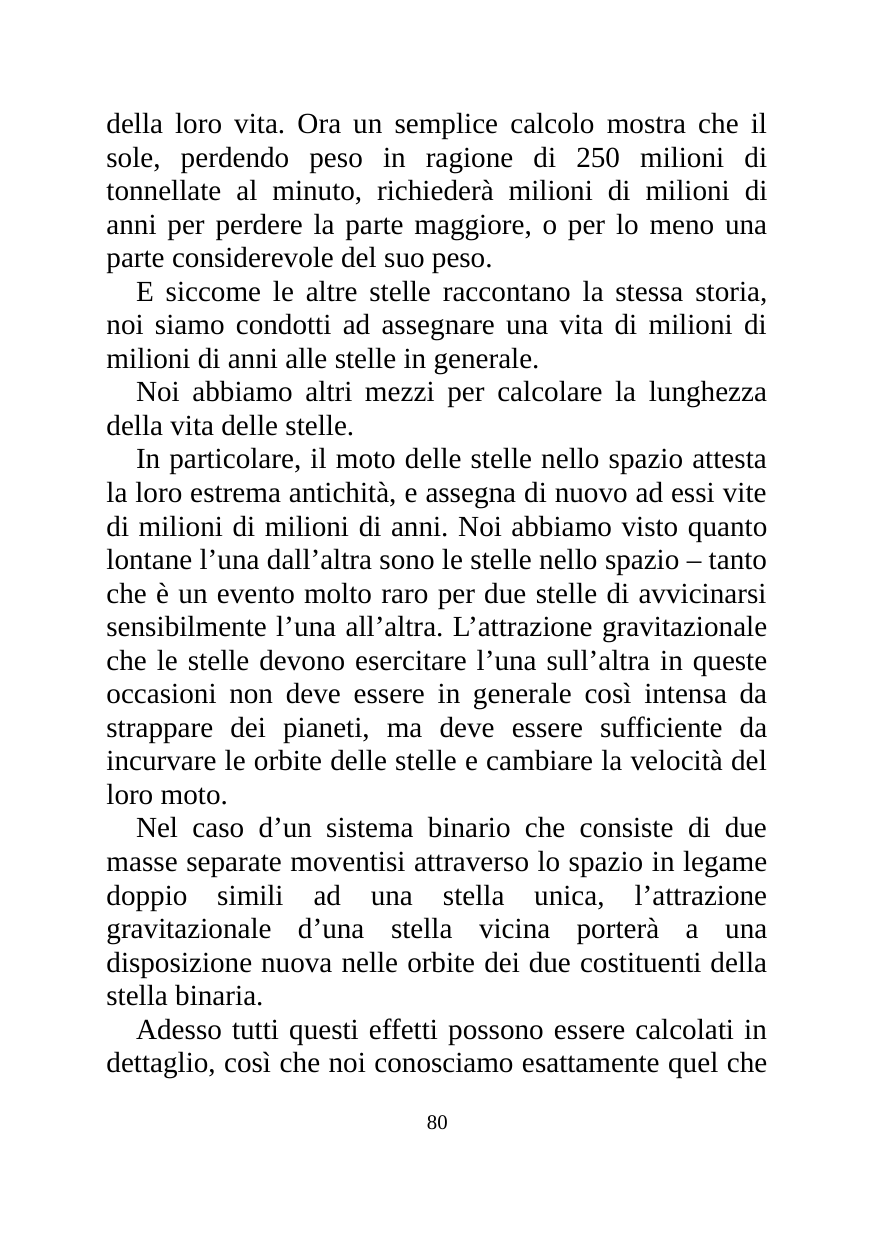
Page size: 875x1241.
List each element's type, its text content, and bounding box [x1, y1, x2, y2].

text Nel caso d’un sistema binario che consiste di due masse separate moventisi attraverso lo spazio in legame doppio simili ad una stella unica, l’attrazione gravitazionale d’una stella vicina porterà a una disposizione nuova nelle orbite dei due costituenti della stella binaria. [106, 811, 768, 1012]
text Noi abbiamo altri mezzi per calcolare la lunghezza della vita delle stelle. [106, 374, 768, 442]
text E siccome le altre stelle raccontano la stessa storia, noi siamo condotti ad assegnare una vita di milioni di milioni di anni alle stelle in generale. [106, 274, 768, 374]
text della loro vita. Ora un semplice calcolo mostra che il sole, perdendo peso in ragione di 250 milioni di tonnellate al minuto, richiederà milioni di milioni di anni per perdere la parte maggiore, o per lo meno una parte considerevole del suo peso. [106, 106, 768, 274]
text In particolare, il moto delle stelle nello spazio attesta la loro estrema antichità, e assegna di nuovo ad essi vite di milioni di milioni di anni. Noi abbiamo visto quanto lontane l’una dall’altra sono le stelle nello spazio – tanto che è un evento molto raro per due stelle di avvicinarsi sensibilmente l’una all’altra. L’attrazione gravitazionale che le stelle devono esercitare l’una sull’altra in queste occasioni non deve essere in generale così intensa da strappare dei pianeti, ma deve essere sufficiente da incurvare le orbite delle stelle e cambiare la velocità del loro moto. [106, 442, 768, 811]
text Adesso tutti questi effetti possono essere calcolati in dettaglio, così che noi conosciamo esattamente quel che [106, 1012, 768, 1079]
